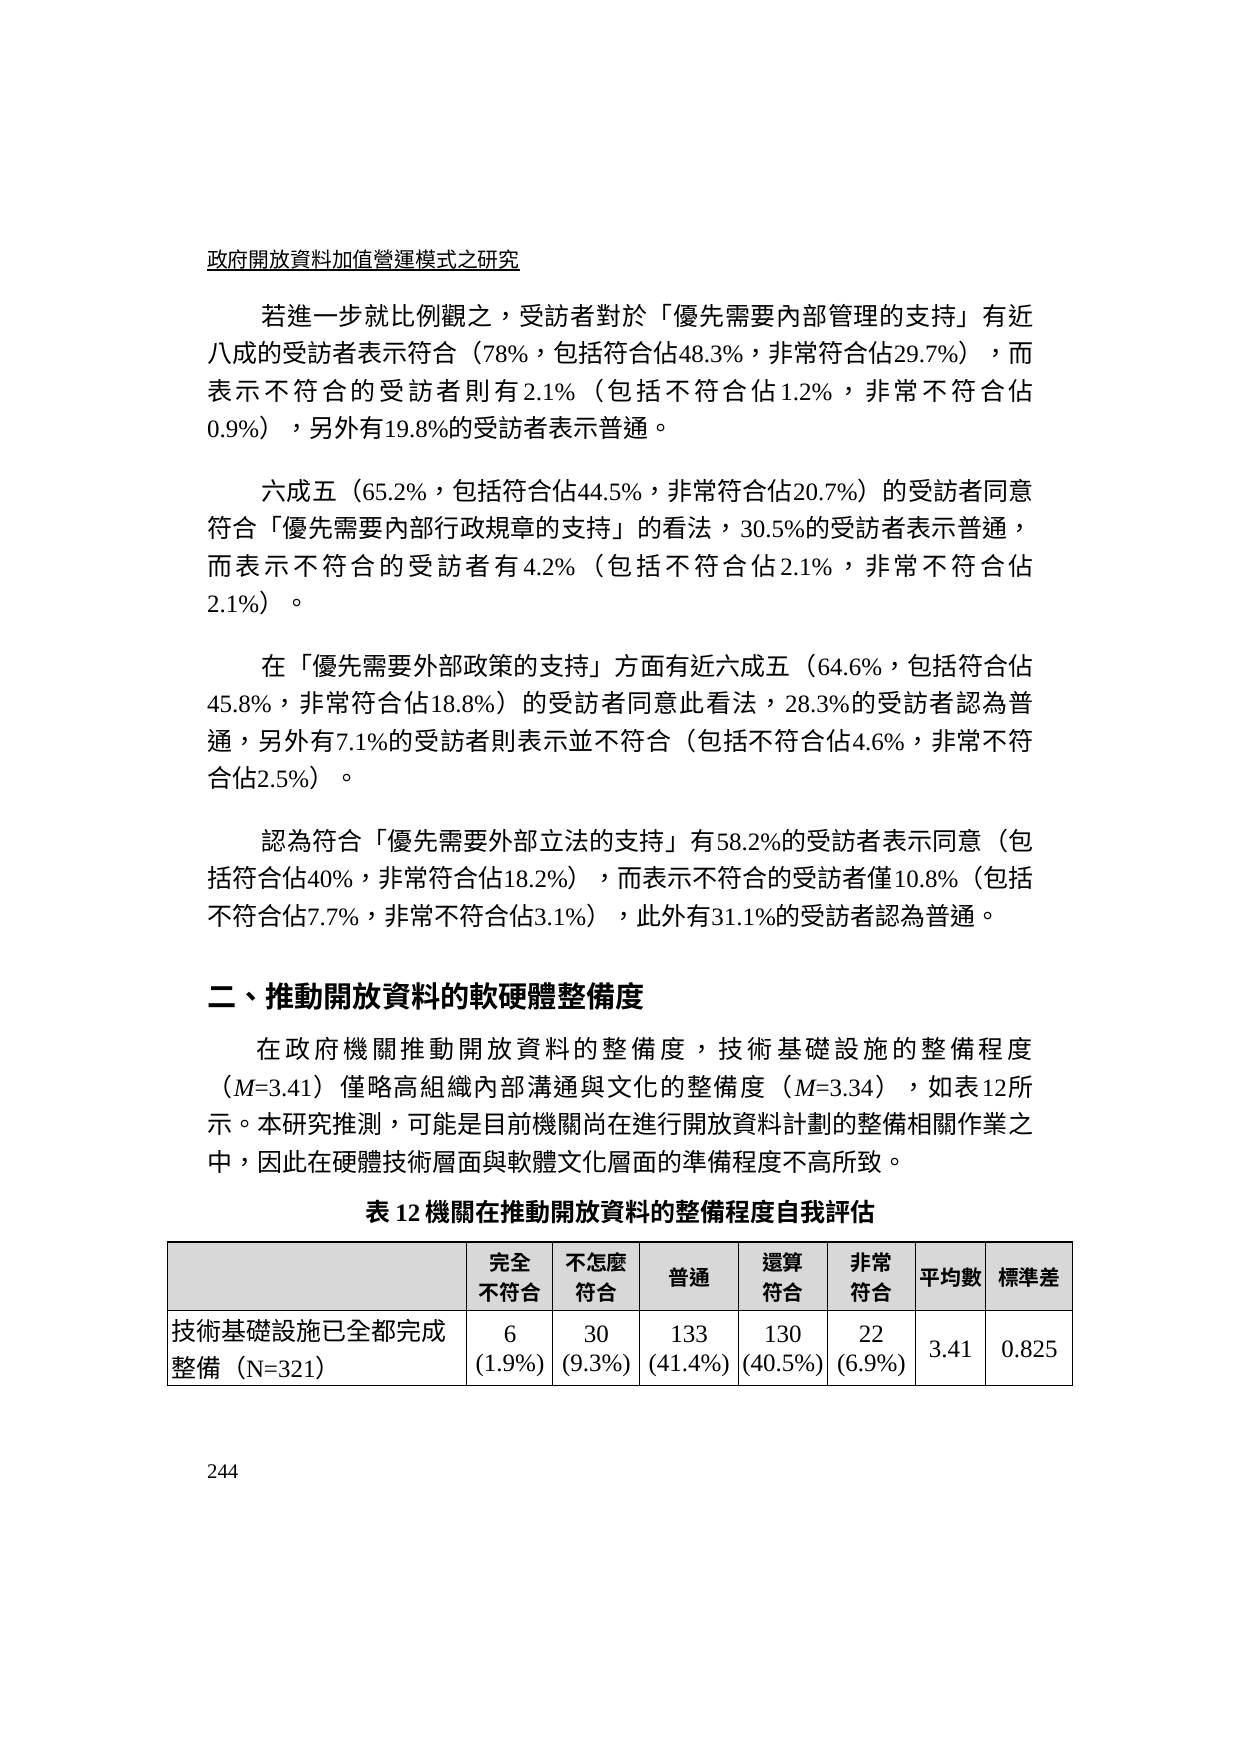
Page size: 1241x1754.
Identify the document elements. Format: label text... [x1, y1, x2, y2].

table_header 平均數 [916, 1243, 985, 1310]
table_cell 6 (1.9%) [467, 1311, 552, 1385]
table_cell 130 (40.5%) [739, 1311, 827, 1385]
text 若進一步就比例觀之，受訪者對於「優先需要內部管理的支持」有近八成的受訪者表示符合（78%，包括符合佔48.3%，非常符合佔29.7%），而表示不符合的受訪者則有2.1%（包括不符合佔1.2%，非常不符合佔0.9%），另外有19.8%的受訪者表示普通。 [207, 295, 1033, 445]
table_header 非常 符合 [828, 1243, 915, 1310]
text 在政府機關推動開放資料的整備度，技術基礎設施的整備程度（M=3.41）僅略高組織內部溝通與文化的整備度（M=3.34），如表12所示。本研究推測，可能是目前機關尚在進行開放資料計劃的整備相關作業之中，因此在硬體技術層面與軟體文化層面的準備程度不高所致。 [207, 1029, 1033, 1179]
table_cell 22 (6.9%) [828, 1311, 915, 1385]
table_cell 技術基礎設施已全都完成整備（N=321） [168, 1311, 466, 1385]
text 二、推動開放資料的軟硬體整備度 [207, 974, 1033, 1016]
table_header 完全 不符合 [467, 1243, 552, 1310]
text 表12機關在推動開放資料的整備程度自我評估 [207, 1191, 1033, 1229]
text 六成五（65.2%，包括符合佔44.5%，非常符合佔20.7%）的受訪者同意符合「優先需要內部行政規章的支持」的看法，30.5%的受訪者表示普通，而表示不符合的受訪者有4.2%（包括不符合佔2.1%，非常不符合佔2.1%）。 [207, 470, 1033, 620]
table_header [168, 1243, 466, 1310]
text 認為符合「優先需要外部立法的支持」有58.2%的受訪者表示同意（包括符合佔40%，非常符合佔18.2%），而表示不符合的受訪者僅10.8%（包括不符合佔7.7%，非常不符合佔3.1%），此外有31.1%的受訪者認為普通。 [207, 820, 1033, 933]
table_header 不怎麼 符合 [553, 1243, 639, 1310]
text 在「優先需要外部政策的支持」方面有近六成五（64.6%，包括符合佔45.8%，非常符合佔18.8%）的受訪者同意此看法，28.3%的受訪者認為普通，另外有7.1%的受訪者則表示並不符合（包括不符合佔4.6%，非常不符合佔2.5%）。 [207, 645, 1033, 795]
table_cell 0.825 [986, 1311, 1072, 1385]
table_cell 133 (41.4%) [640, 1311, 738, 1385]
table_cell 3.41 [916, 1311, 985, 1385]
table_cell 30 (9.3%) [553, 1311, 639, 1385]
table_header 普通 [640, 1243, 738, 1310]
table_header 還算 符合 [739, 1243, 827, 1310]
table_header 標準差 [986, 1243, 1072, 1310]
